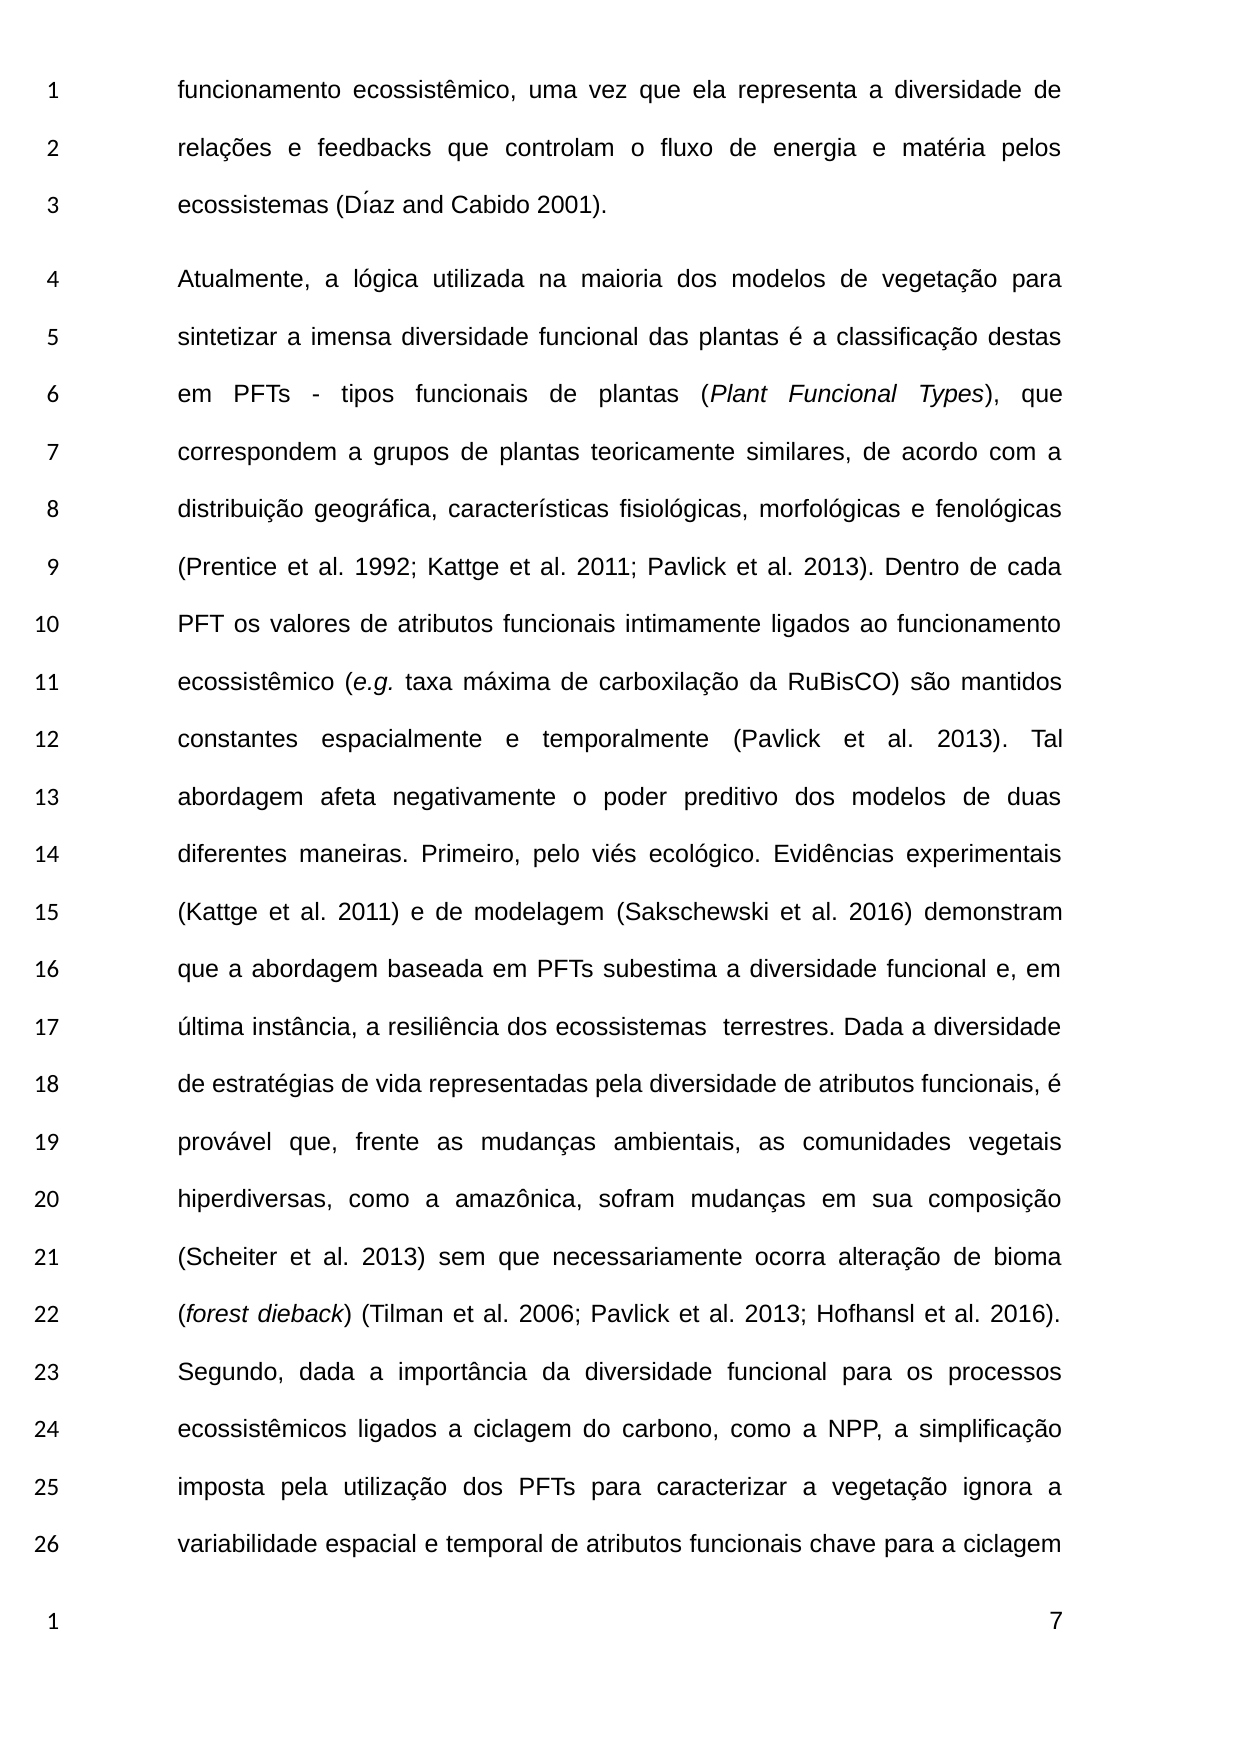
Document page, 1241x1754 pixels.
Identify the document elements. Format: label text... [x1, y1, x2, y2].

text Atualmente, a lógica utilizada na maioria dos modelos de vegetação para sintetizar a imensa diversidade funcional das plantas é a classificação destas em PFTs - tipos funcionais de plantas (Plant Funcional Types), que correspondem a grupos de plantas teoricamente similares, de acordo com a distribuição geográfica, características fisiológicas, morfológicas e fenológicas (Prentice et al. 1992; Kattge et al. 2011; Pavlick et al. 2013). Dentro de cada PFT os valores de atributos funcionais intimamente ligados ao funcionamento ecossistêmico (e.g. taxa máxima de carboxilação da RuBisCO) são mantidos constantes espacialmente e temporalmente (Pavlick et al. 2013)⁠. Tal abordagem afeta negativamente o poder preditivo dos modelos de duas diferentes maneiras. Primeiro, pelo viés ecológico. Evidências experimentais (Kattge et al. 2011) e de modelagem (Sakschewski et al. 2016)⁠ demonstram que a abordagem baseada em PFTs subestima a diversidade funcional e, em última instância, a resiliência dos ecossistemas terrestres. Dada a diversidade de estratégias de vida representadas pela diversidade de atributos funcionais, é provável que, frente as mudanças ambientais, as comunidades vegetais hiperdiversas, como a amazônica, sofram mudanças em sua composição (Scheiter et al. 2013)⁠ sem que necessariamente ocorra alteração de bioma (forest dieback) (Tilman et al. 2006; Pavlick et al. 2013; Hofhansl et al. 2016). Segundo, dada a importância da diversidade funcional para os processos ecossistêmicos ligados a ciclagem do carbono, como a NPP, a simplificação imposta pela utilização dos PFTs para caracterizar a vegetação ignora a variabilidade espacial e temporal de atributos funcionais chave para a ciclagem [177, 264, 1063, 1558]
text funcionamento ecossistêmico, uma vez que ela representa a diversidade de relações e feedbacks que controlam o fluxo de energia e matéria pelos ecossistemas (Dı́az and Cabido 2001). [177, 75, 1063, 219]
